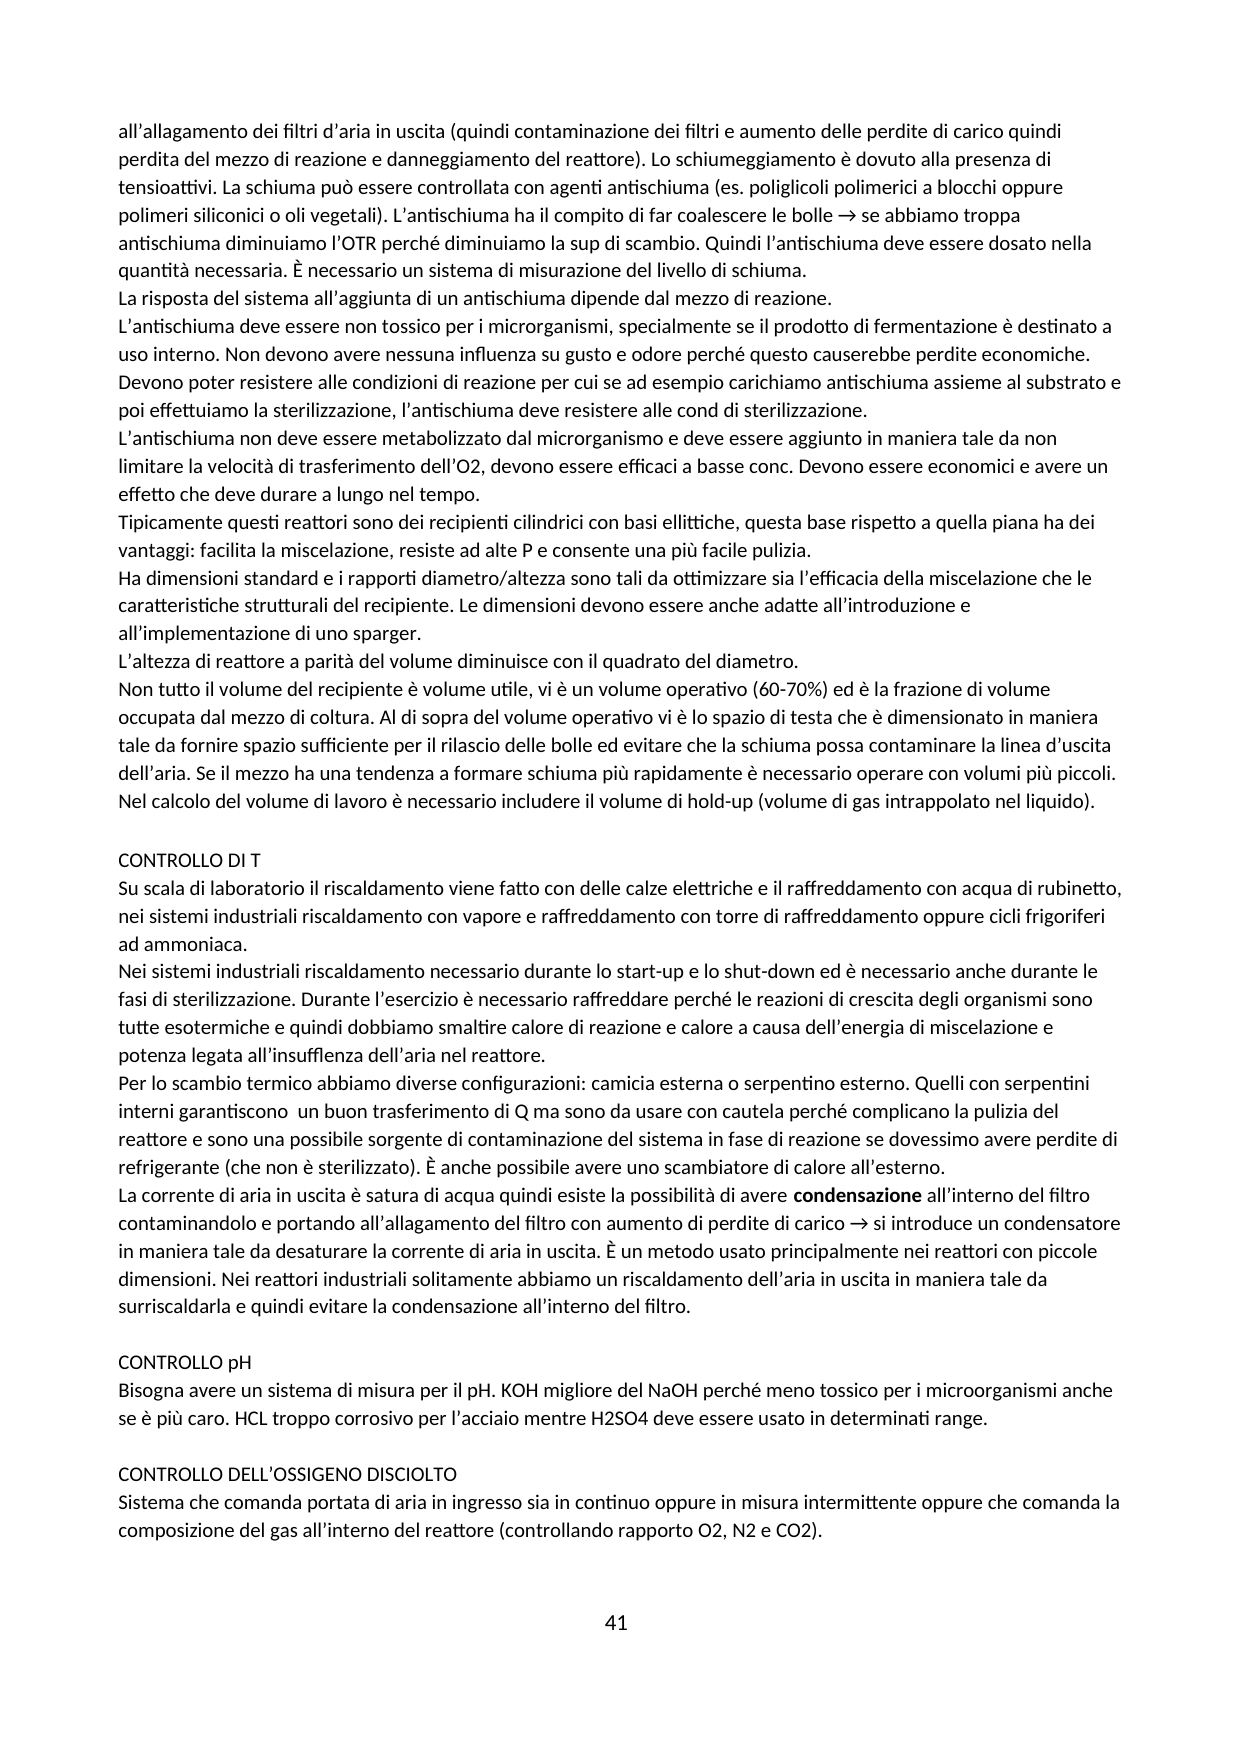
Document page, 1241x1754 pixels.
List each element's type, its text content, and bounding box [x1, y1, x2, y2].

text all’allagamento dei filtri d’aria in uscita (quindi contaminazione dei filtri e aumento delle perdite di carico quindi perdita del mezzo di reazione e danneggiamento del reattore). Lo schiumeggiamento è dovuto alla presenza di tensioattivi. La schiuma può essere controllata con agenti antischiuma (es. poliglicoli polimerici a blocchi oppure polimeri siliconici o oli vegetali). L’antischiuma ha il compito di far coalescere le bolle → se abbiamo troppa antischiuma diminuiamo l’OTR perché diminuiamo la sup di scambio. Quindi l’antischiuma deve essere dosato nella quantità necessaria. È necessario un sistema di misurazione del livello di schiuma. La risposta del sistema all’aggiunta di un antischiuma dipende dal mezzo di reazione. L’antischiuma deve essere non tossico per i microrganismi, specialmente se il prodotto di fermentazione è destinato a uso interno. Non devono avere nessuna influenza su gusto e odore perché questo causerebbe perdite economiche. Devono poter resistere alle condizioni di reazione per cui se ad esempio carichiamo antischiuma assieme al substrato e poi effettuiamo la sterilizzazione, l’antischiuma deve resistere alle cond di sterilizzazione. L’antischiuma non deve essere metabolizzato dal microrganismo e deve essere aggiunto in maniera tale da non limitare la velocità di trasferimento dell’O2, devono essere efficaci a basse conc. Devono essere economici e avere un effetto che deve durare a lungo nel tempo. Tipicamente questi reattori sono dei recipienti cilindrici con basi ellittiche, questa base rispetto a quella piana ha dei vantaggi: facilita la miscelazione, resiste ad alte P e consente una più facile pulizia. Ha dimensioni standard e i rapporti diametro/altezza sono tali da ottimizzare sia l’efficacia della miscelazione che le caratteristiche strutturali del recipiente. Le dimensioni devono essere anche adatte all’introduzione e all’implementazione di uno sparger. L’altezza di reattore a parità del volume diminuisce con il quadrato del diametro. Non tutto il volume del recipiente è volume utile, vi è un volume operativo (60-70%) ed è la frazione di volume occupata dal mezzo di coltura. Al di sopra del volume operativo vi è lo spazio di testa che è dimensionato in maniera tale da fornire spazio sufficiente per il rilascio delle bolle ed evitare che la schiuma possa contaminare la linea d’uscita dell’aria. Se il mezzo ha una tendenza a formare schiuma più rapidamente è necessario operare con volumi più piccoli. Nel calcolo del volume di lavoro è necessario includere il volume di hold-up (volume di gas intrappolato nel liquido). [118, 118, 1124, 844]
text CONTROLLO DI T Su scala di laboratorio il riscaldamento viene fatto con delle calze elettriche e il raffreddamento con acqua di rubinetto, nei sistemi industriali riscaldamento con vapore e raffreddamento con torre di raffreddamento oppure cicli frigoriferi ad ammoniaca. Nei sistemi industriali riscaldamento necessario durante lo start-up e lo shut-down ed è necessario anche durante le fasi di sterilizzazione. Durante l’esercizio è necessario raffreddare perché le reazioni di crescita degli organismi sono tutte esotermiche e quindi dobbiamo smaltire calore di reazione e calore a causa dell’energia di miscelazione e potenza legata all’insufflenza dell’aria nel reattore. Per lo scambio termico abbiamo diverse configurazioni: camicia esterna o serpentino esterno. Quelli con serpentini interni garantiscono un buon trasferimento di Q ma sono da usare con cautela perché complicano la pulizia del reattore e sono una possibile sorgente di contaminazione del sistema in fase di reazione se dovessimo avere perdite di refrigerante (che non è sterilizzato). È anche possibile avere uno scambiatore di calore all’esterno. La corrente di aria in uscita è satura di acqua quindi esiste la possibilità di avere condensazione all’interno del filtro contaminandolo e portando all’allagamento del filtro con aumento di perdite di carico → si introduce un condensatore in maniera tale da desaturare la corrente di aria in uscita. È un metodo usato principalmente nei reattori con piccole dimensioni. Nei reattori industriali solitamente abbiamo un riscaldamento dell’aria in uscita in maniera tale da surriscaldarla e quindi evitare la condensazione all’interno del filtro. CONTROLLO pH Bisogna avere un sistema di misura per il pH. KOH migliore del NaOH perché meno tossico per i microorganismi anche se è più caro. HCL troppo corrosivo per l’acciaio mentre H2SO4 deve essere usato in determinati range. CONTROLLO DELL’OSSIGENO DISCIOLTO Sistema che comanda portata di aria in ingresso sia in continuo oppure in misura intermittente oppure che comanda la composizione del gas all’interno del reattore (controllando rapporto O2, N2 e CO2). [118, 847, 1124, 1570]
